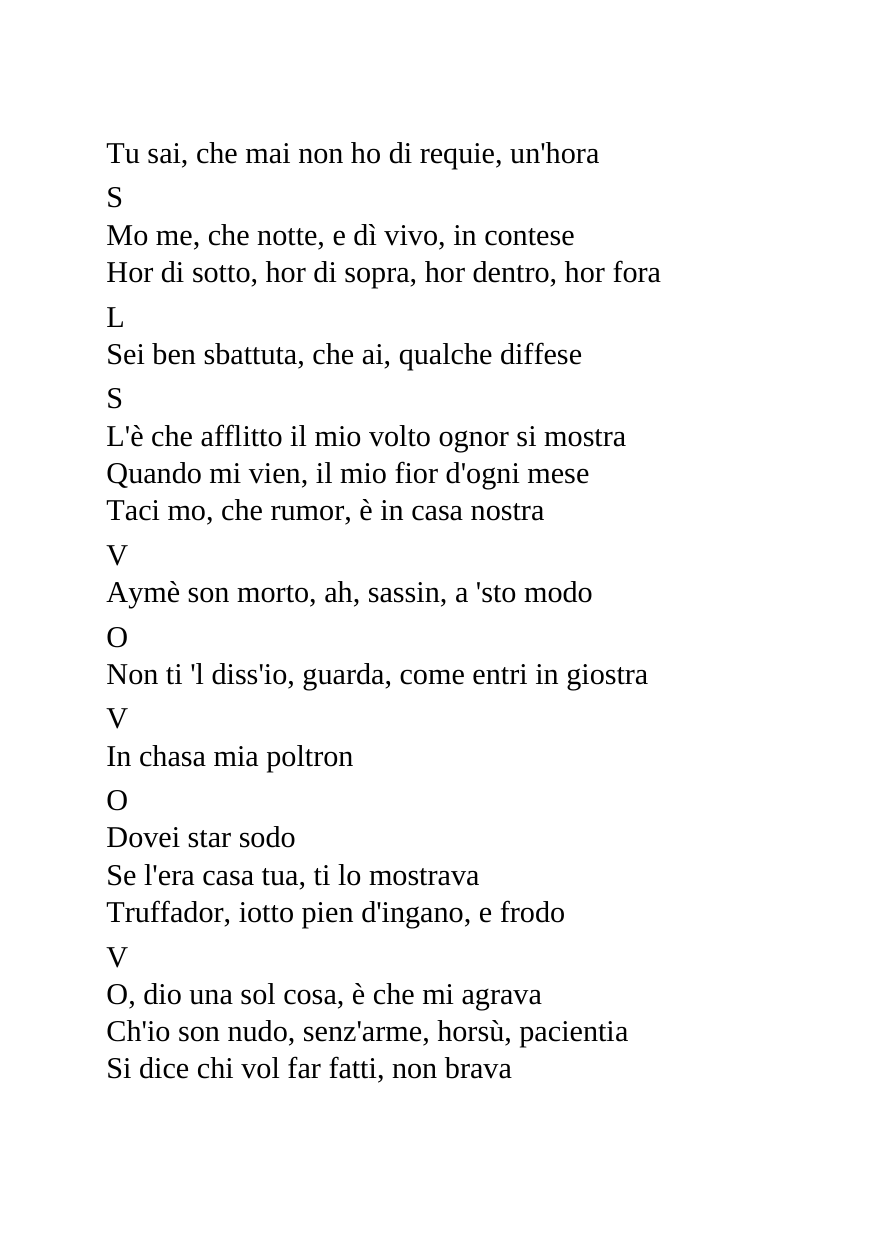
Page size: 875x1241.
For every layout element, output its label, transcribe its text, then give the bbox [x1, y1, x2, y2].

text Dovei star sodo [106, 820, 768, 854]
text Sei ben sbattuta, che ai, qualche diffese [106, 336, 768, 371]
text V [106, 701, 768, 735]
text Truffador, iotto pien d'ingano, e frodo [106, 894, 768, 929]
text Taci mo, che rumor, è in casa nostra [106, 492, 768, 527]
text Tu sai, che mai non ho di requie, un'hora [106, 135, 768, 170]
text V [106, 939, 768, 973]
text L [106, 299, 768, 333]
text V [106, 537, 768, 572]
text Si dice chi vol far fatti, non brava [106, 1050, 768, 1085]
text Hor di sotto, hor di sopra, hor dentro, hor fora [106, 254, 768, 289]
text S [106, 180, 768, 214]
text Non ti 'l diss'io, guarda, come entri in giostra [106, 656, 768, 691]
text Quando mi vien, il mio fior d'ogni mese [106, 455, 768, 490]
text Aymè son morto, ah, sassin, a 'sto modo [106, 574, 768, 609]
text O [106, 782, 768, 817]
text S [106, 381, 768, 415]
text O [106, 619, 768, 653]
text L'è che afflitto il mio volto ognor si mostra [106, 418, 768, 452]
text Mo me, che notte, e dì vivo, in contese [106, 217, 768, 252]
text O, dio una sol cosa, è che mi agrava [106, 976, 768, 1011]
text Se l'era casa tua, ti lo mostrava [106, 857, 768, 892]
text Ch'io son nudo, senz'arme, horsù, pacientia [106, 1013, 768, 1048]
text In chasa mia poltron [106, 738, 768, 772]
